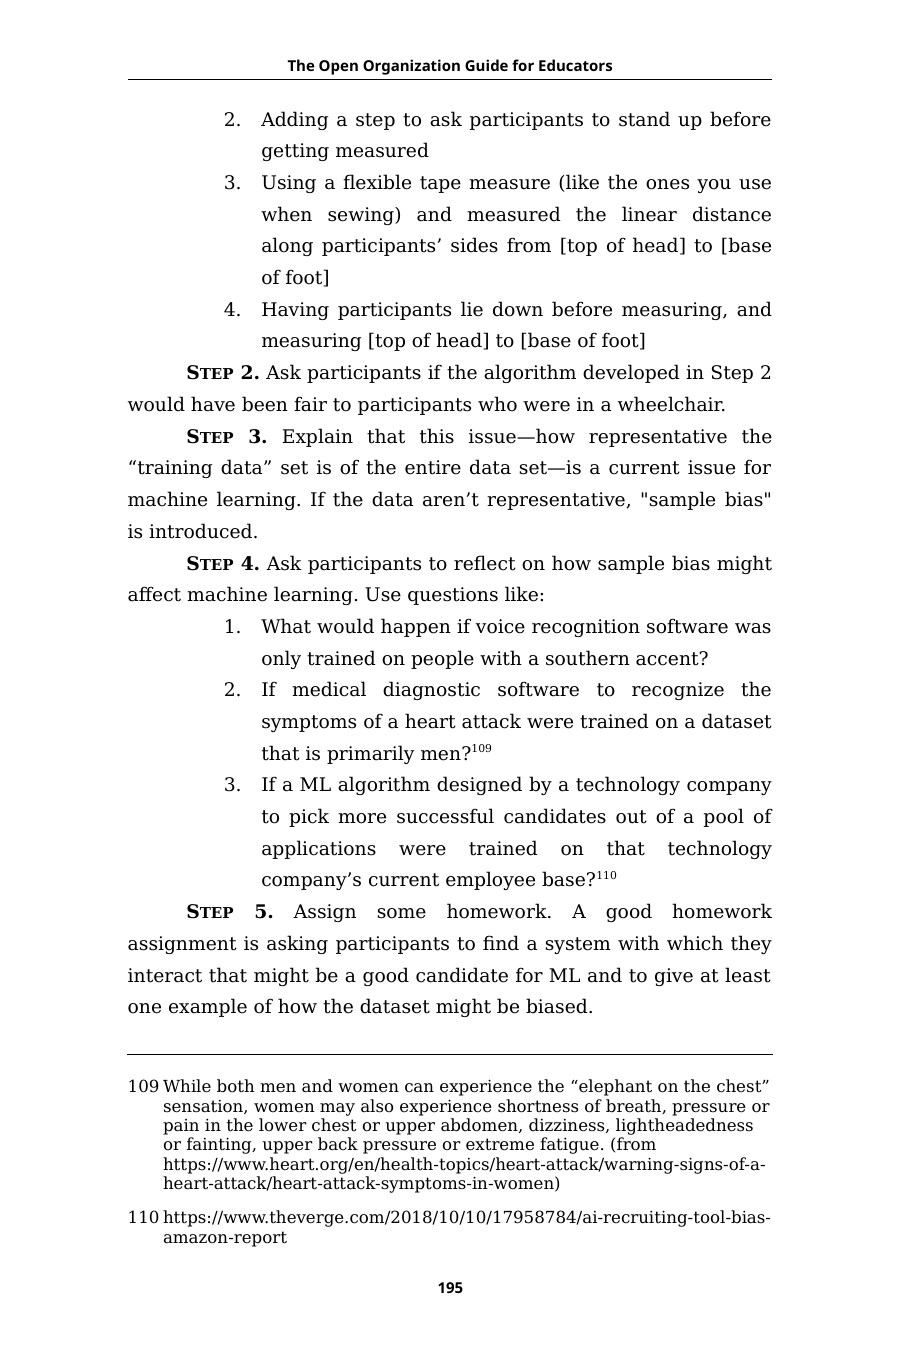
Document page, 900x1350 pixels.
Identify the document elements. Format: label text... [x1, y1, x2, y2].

list https://www.theverge.com/2018/10/10/17958784/ai-recruiting-tool-bias-amazon-report [127, 1208, 772, 1247]
text Step 2. Ask participants if the algorithm developed in Step 2 would have been fair to participants who were in a wheelchair. [127, 362, 772, 416]
text Step 5. Assign some homework. A good homework assignment is asking participants to find a system with which they interact that might be a good candidate for ML and to give at least one example of how the dataset might be biased. [127, 901, 772, 1018]
list If a ML algorithm designed by a technology company to pick more successful candidates out of a pool of applications were trained on that technology company’s current employee base? [223, 774, 772, 891]
list Having participants lie down before measuring, and measuring [top of head] to [base of foot] [223, 299, 772, 352]
list If medical diagnostic software to recognize the symptoms of a heart attack were trained on a dataset that is primarily men? [223, 679, 772, 764]
list What would happen if voice recognition software was only trained on people with a southern accent? [223, 616, 772, 669]
list Using a flexible tape measure (like the ones you use when sewing) and measured the linear distance along participants’ sides from [top of head] to [base of foot] [223, 172, 772, 289]
text Step 4. Ask participants to reflect on how sample bias might affect machine learning. Use questions like: [127, 552, 772, 606]
text Step 3. Explain that this issue—how representative the “training data” set is of the entire data set—is a current issue for machine learning. If the data aren’t representative, "sample bias" is introduced. [127, 426, 772, 543]
list Adding a step to ask participants to stand up before getting measured [223, 109, 772, 162]
list While both men and women can experience the “elephant on the chest” sensation, women may also experience shortness of breath, pressure or pain in the lower chest or upper abdomen, dizziness, lightheadedness or fainting, upper back pressure or extreme fatigue. (from https://www.heart.org/en/health-topics/heart-attack/warning-signs-of-a-heart-attack/heart-attack-symptoms-in-women) [127, 1077, 772, 1193]
